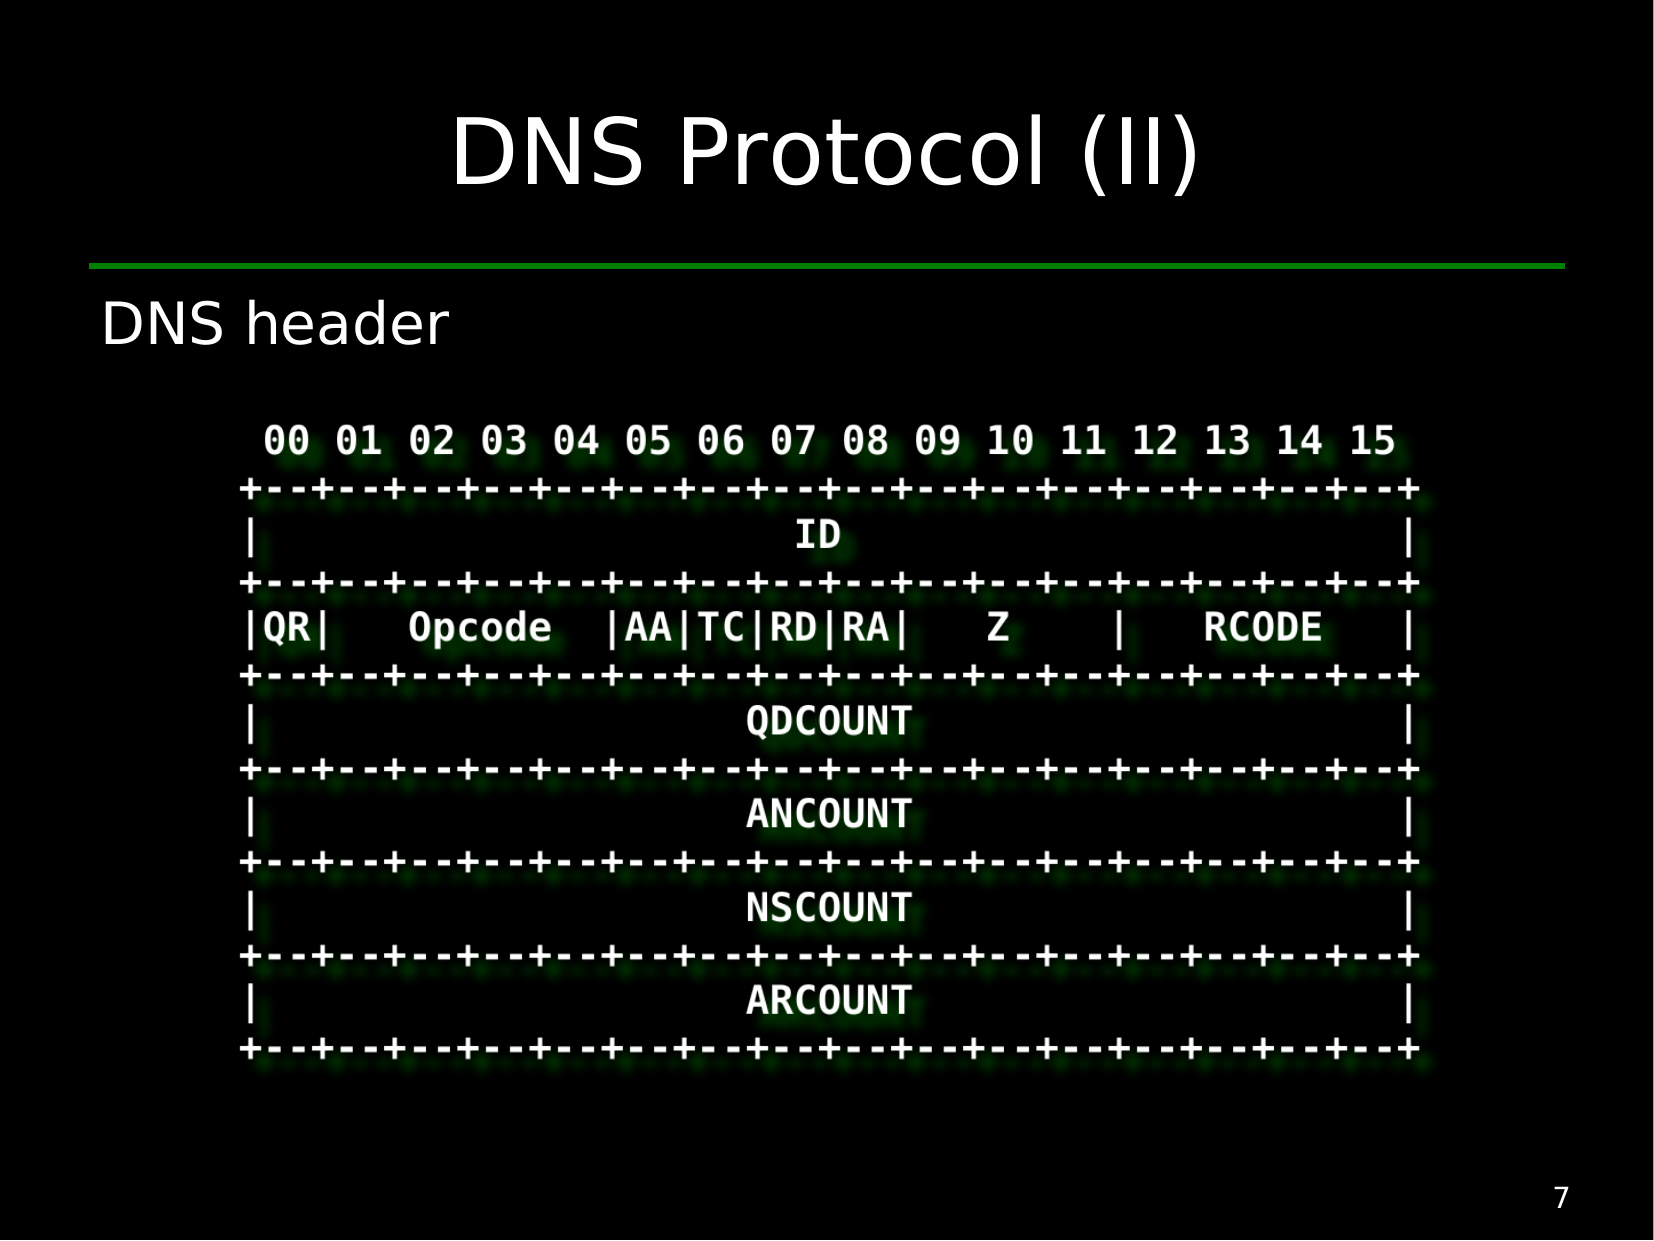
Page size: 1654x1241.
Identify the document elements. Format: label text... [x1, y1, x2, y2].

list DNS header [82, 290, 1571, 1094]
title DNS Protocol (II) [82, 56, 1571, 250]
picture [234, 413, 1447, 1093]
